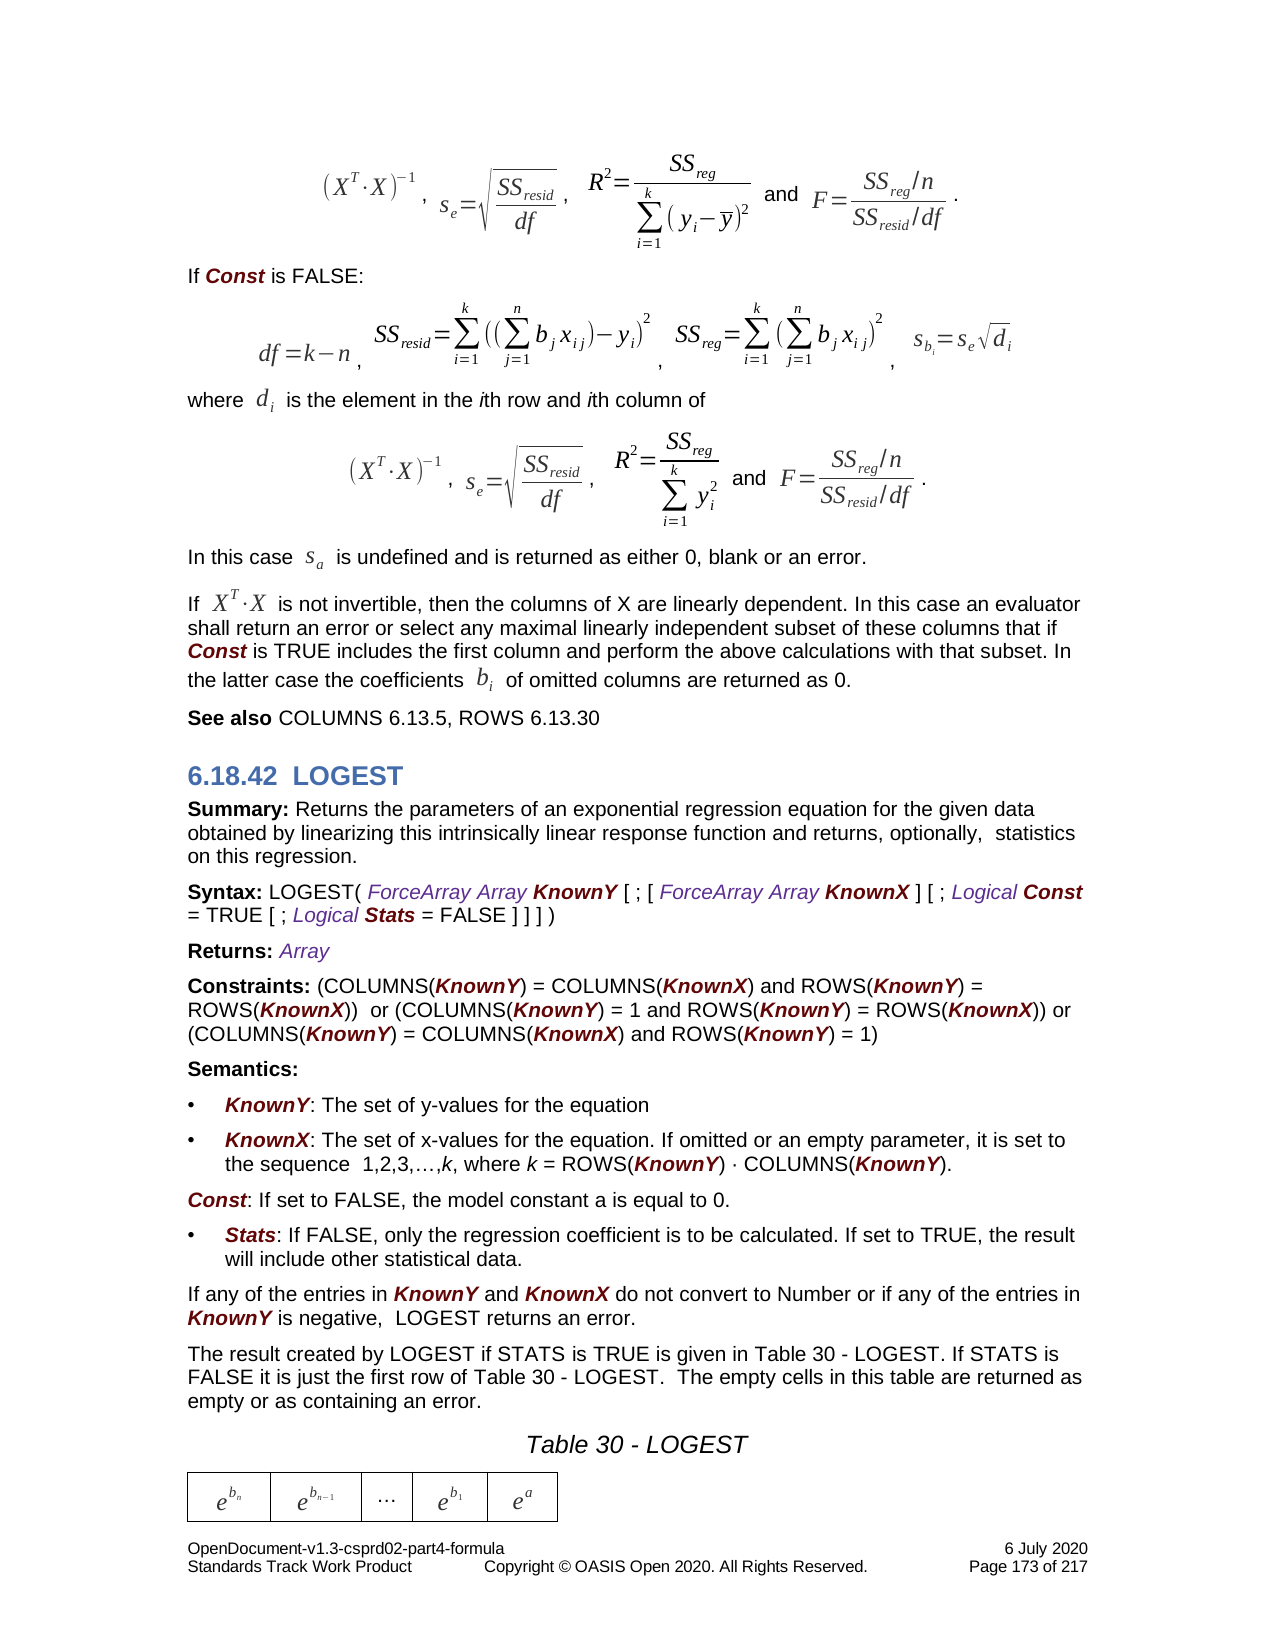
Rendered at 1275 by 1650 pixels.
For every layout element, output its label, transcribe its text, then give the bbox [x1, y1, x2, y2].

text , , and . [187, 427, 1088, 530]
text where is the element in the ith row and ith column of [187, 384, 1088, 415]
list KnownY: The set of y-values for the equation [187, 1093, 1088, 1117]
text See also COLUMNS 6.13.5, ROWS 6.13.30 [187, 707, 1088, 730]
table_header … [362, 1473, 412, 1521]
text If is not invertible, then the columns of X are linearly dependent. In this case an evaluator shall return an error or select any maximal linearly independent subset of these columns that if Const is TRUE includes the first column and perform the above calculations with that subset. In the latter case the coefficients of omitted columns are returned as 0. [187, 585, 1088, 695]
text , , and . [187, 150, 1088, 252]
text , , , [187, 300, 1088, 372]
text Const: If set to FALSE, the model constant a is equal to 0. [187, 1188, 1088, 1212]
table_header [488, 1473, 557, 1521]
table_header [271, 1473, 361, 1521]
text If Const is FALSE: [187, 264, 1088, 288]
text If any of the entries in KnownY and KnownX do not convert to Number or if any of the entries in KnownY is negative, LOGEST returns an error. [187, 1283, 1088, 1330]
text The result created by LOGEST if STATS is TRUE is given in Table 30 - LOGEST. If STATS is FALSE it is just the first row of Table 30 - LOGEST. The empty cells in this table are returned as empty or as containing an error. [187, 1342, 1088, 1413]
table_header [413, 1473, 487, 1521]
text Summary: Returns the parameters of an exponential regression equation for the given data obtained by linearizing this intrinsically linear response function and returns, optionally, statistics on this regression. [187, 797, 1088, 868]
list KnownX: The set of x-values for the equation. If omitted or an empty parameter, it is set to the sequence 1,2,3,…,k, where k = ROWS(KnownY) ∙ COLUMNS(KnownY). [187, 1129, 1088, 1176]
text Table 30 - LOGEST [187, 1431, 1088, 1459]
list Stats: If FALSE, only the regression coefficient is to be calculated. If set to TRUE, the result will include other statistical data. [187, 1224, 1088, 1271]
text Returns: Array [187, 939, 1088, 963]
text Syntax: LOGEST( ForceArray Array KnownY [ ; [ ForceArray Array KnownX ] [ ; Logical Const = TRUE [ ; Logical Stats = FALSE ] ] ] ) [187, 880, 1088, 927]
text Semantics: [187, 1058, 1088, 1081]
subtitle LOGEST [187, 761, 1088, 791]
text In this case is undefined and is returned as either 0, blank or an error. [187, 542, 1088, 573]
text Constraints: (COLUMNS(KnownY) = COLUMNS(KnownX) and ROWS(KnownY) = ROWS(KnownX)) or (COLUMNS(KnownY) = 1 and ROWS(KnownY) = ROWS(KnownX)) or (COLUMNS(KnownY) = COLUMNS(KnownX) and ROWS(KnownY) = 1) [187, 975, 1088, 1046]
table_header [188, 1473, 270, 1521]
